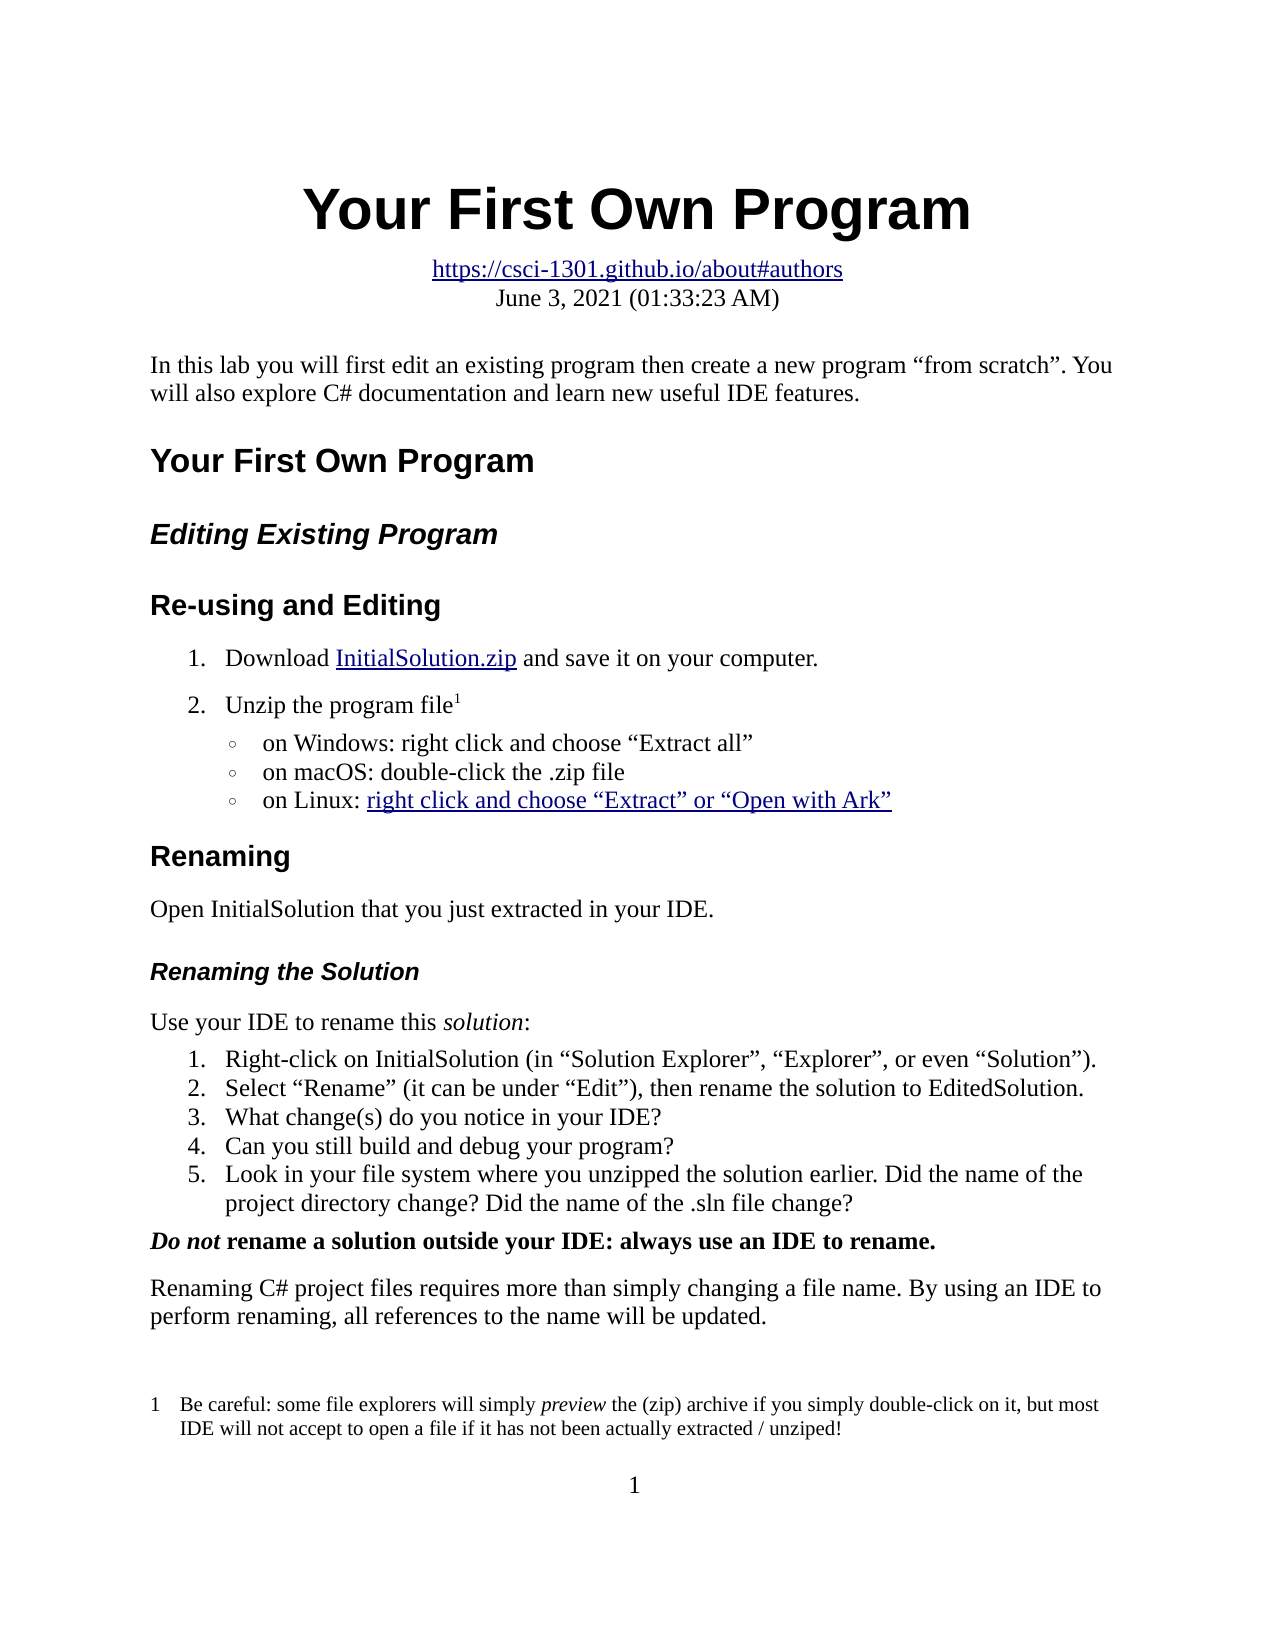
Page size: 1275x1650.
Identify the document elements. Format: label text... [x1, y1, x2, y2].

subtitle Renaming [150, 839, 1125, 873]
text Open InitialSolution that you just extracted in your IDE. [150, 894, 1125, 923]
text https://csci-1301.github.io/about#authors [150, 254, 1125, 283]
subtitle Editing Existing Program [150, 517, 1125, 551]
subtitle Re-using and Editing [150, 588, 1125, 622]
subtitle Your First Own Program [150, 441, 1125, 480]
text Use your IDE to rename this solution: [150, 1007, 1125, 1036]
list Unzip the program file [187, 690, 1125, 719]
list on Windows: right click and choose “Extract all” [225, 728, 1125, 757]
list on macOS: double-click the .zip file [225, 757, 1125, 785]
text Do not rename a solution outside your IDE: always use an IDE to rename. [150, 1226, 1125, 1255]
list Right-click on InitialSolution (in “Solution Explorer”, “Explorer”, or even “Solution”). [187, 1044, 1125, 1073]
subtitle Renaming the Solution [150, 957, 1125, 985]
list Look in your file system where you unzipped the solution earlier. Did the name of the project directory change? Did the name of the .sln file change? [187, 1159, 1125, 1217]
title Your First Own Program [150, 175, 1125, 242]
list on Linux: right click and choose “Extract” or “Open with Ark” [225, 785, 1125, 814]
list Can you still build and debug your program? [187, 1131, 1125, 1159]
text June 3, 2021 (01:33:23 AM) [150, 283, 1125, 312]
list Download InitialSolution.zip and save it on your computer. [187, 643, 1125, 672]
list Select “Rename” (it can be under “Edit”), then rename the solution to EditedSolution. [187, 1073, 1125, 1102]
list Be careful: some file explorers will simply preview the (zip) archive if you simply double-click on it, but most IDE will not accept to open a file if it has not been actually extracted / unziped! [150, 1392, 1125, 1440]
text Renaming C# project files requires more than simply changing a file name. By using an IDE to perform renaming, all references to the name will be updated. [150, 1273, 1125, 1330]
text In this lab you will first edit an existing program then create a new program “from scratch”. You will also explore C# documentation and learn new useful IDE features. [150, 350, 1125, 407]
list What change(s) do you notice in your IDE? [187, 1102, 1125, 1131]
